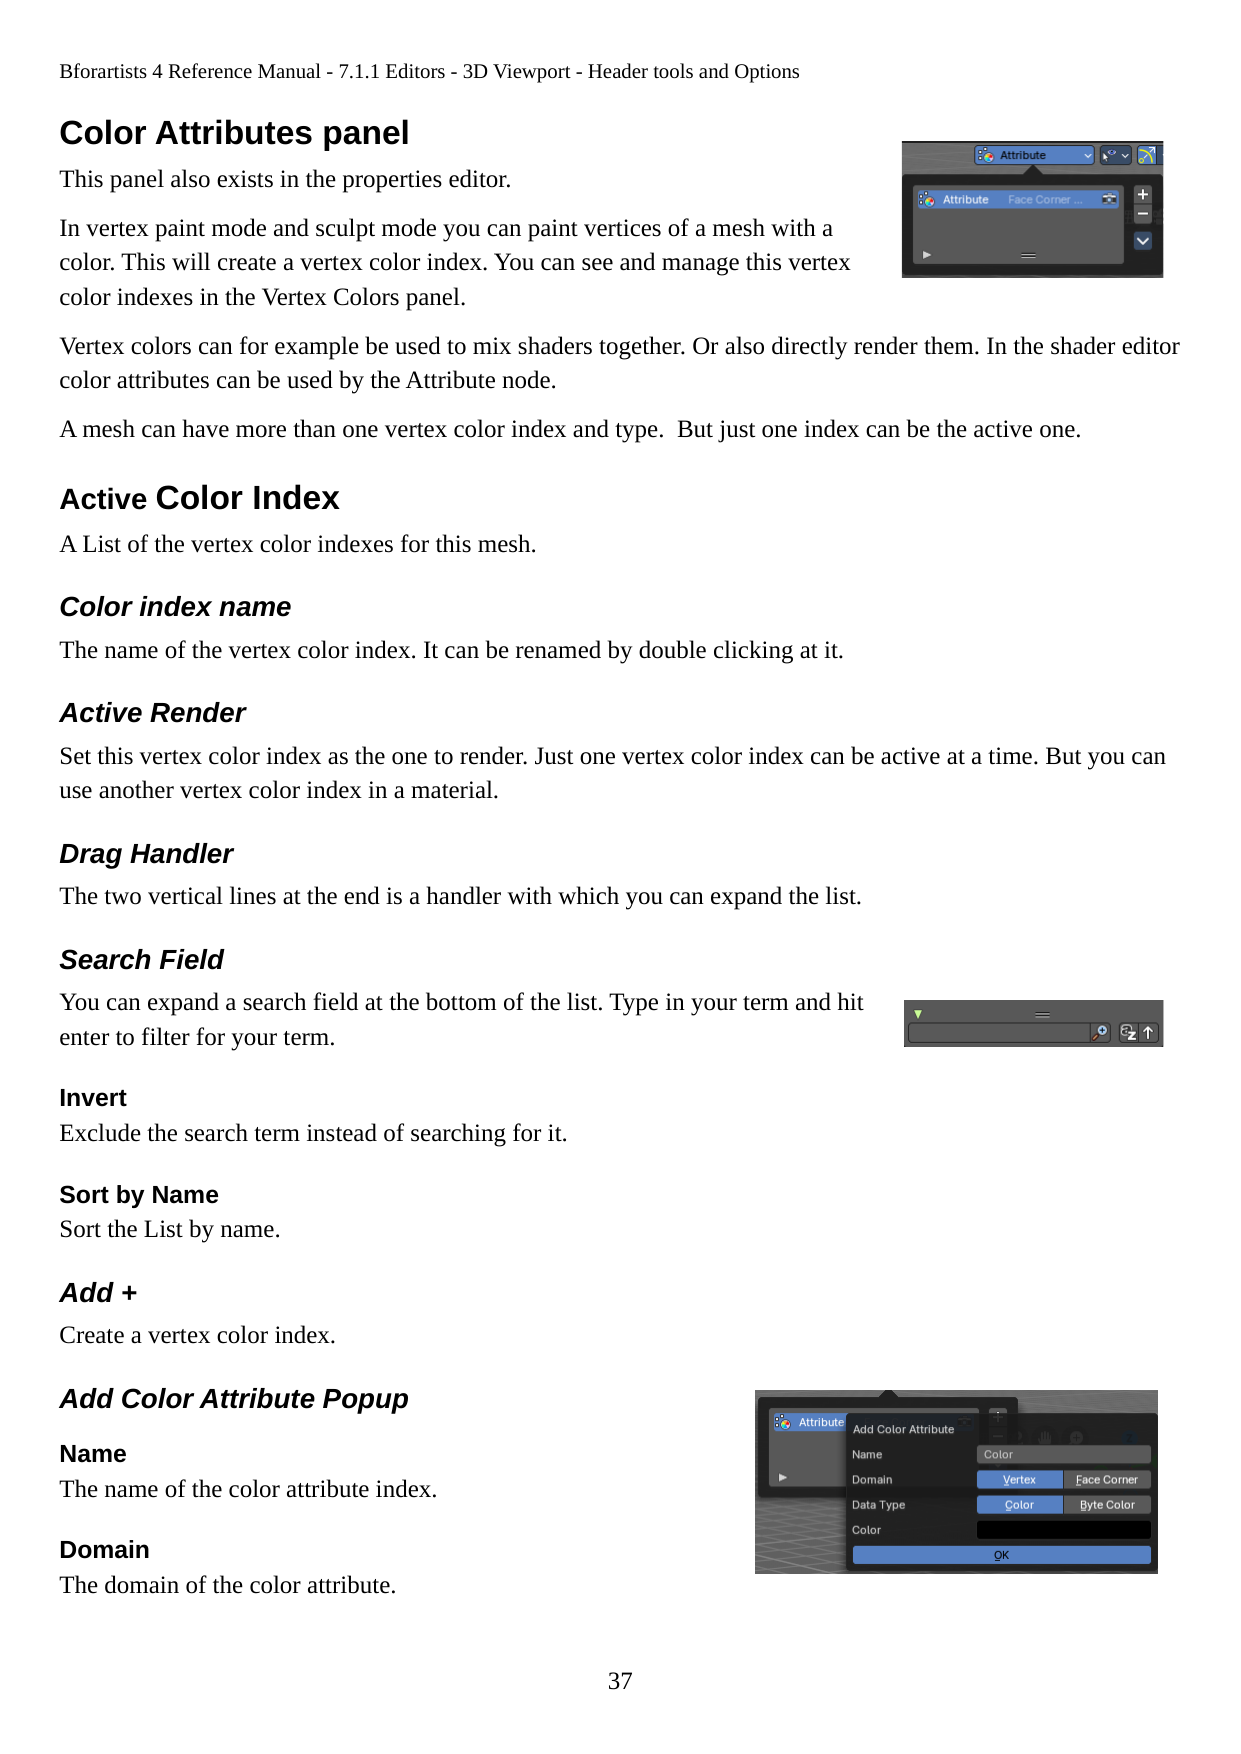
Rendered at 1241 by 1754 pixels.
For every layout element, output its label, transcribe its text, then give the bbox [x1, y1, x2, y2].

picture [904, 1000, 1164, 1047]
text Create a vertex color index. [59, 1321, 1181, 1349]
subtitle Color Attributes panel [59, 113, 1181, 151]
subtitle Color index name [59, 591, 1181, 623]
text Sort the List by name. [59, 1214, 1181, 1243]
text Exclude the search term instead of searching for it. [59, 1118, 1181, 1147]
subtitle Active Render [59, 697, 1181, 728]
subtitle Search Field [59, 943, 1181, 975]
subtitle Add + [59, 1276, 1181, 1308]
subtitle Invert [59, 1083, 1181, 1112]
subtitle Drag Handler [59, 837, 1181, 869]
subtitle [1158, 1439, 1181, 1467]
text Vertex colors can for example be used to mix shaders together. Or also directly render them. In the shader editor color attributes can be used by the Attribute node. [59, 331, 1181, 394]
text In vertex paint mode and sculpt mode you can paint vertices of a mesh with a color. This will create a vertex color index. You can see and manage this vertex color indexes in the Vertex Colors panel. [59, 213, 1181, 311]
text The domain of the color attribute. [59, 1570, 1181, 1599]
subtitle Domain [59, 1535, 755, 1564]
text Set this vertex color index as the one to render. Just one vertex color index can be active at a time. But you can use another vertex color index in a material. [59, 741, 1181, 804]
subtitle Add Color Attribute Popup [59, 1382, 1181, 1414]
text A mesh can have more than one vertex color index and type. But just one index can be the active one. [59, 414, 1181, 443]
subtitle Active Color Index [59, 478, 1181, 517]
text This panel also exists in the properties editor. [59, 164, 901, 192]
text You can expand a search field at the bottom of the list. Type in your term and hit enter to filter for your term. [59, 987, 1181, 1051]
text The name of the color attribute index. [59, 1474, 755, 1502]
text The name of the vertex color index. It can be renamed by double clicking at it. [59, 635, 1181, 664]
subtitle Sort by Name [59, 1180, 1181, 1208]
text A List of the vertex color indexes for this mesh. [59, 529, 1181, 558]
subtitle [1158, 1535, 1181, 1564]
picture [755, 1390, 1158, 1574]
text The two vertical lines at the end is a handler with which you can expand the list. [59, 881, 1181, 910]
picture [901, 141, 1164, 278]
subtitle Name [59, 1439, 755, 1467]
